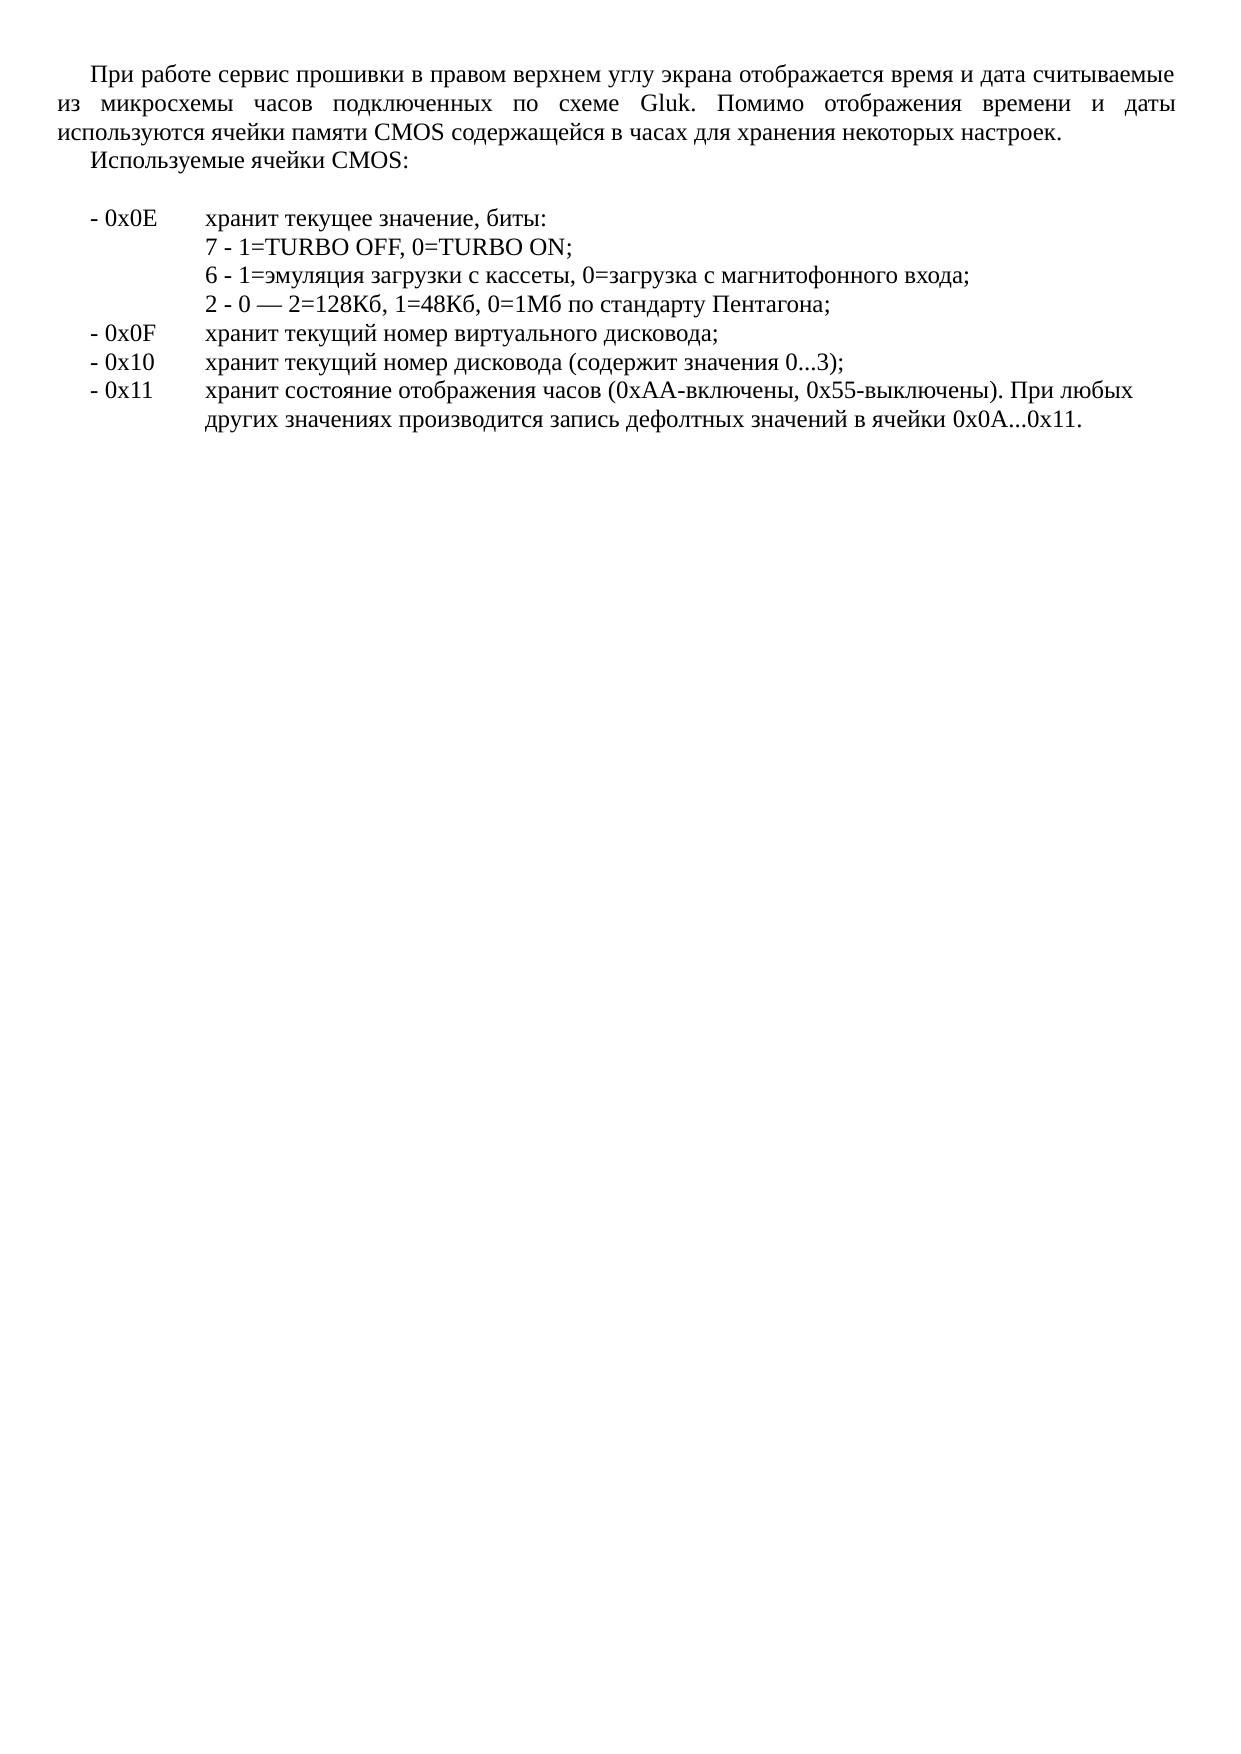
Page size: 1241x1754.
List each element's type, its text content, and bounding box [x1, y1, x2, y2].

text 2 - 0 — 2=128Кб, 1=48Кб, 0=1Мб по стандарту Пентагона; [57, 289, 1176, 318]
text При работе сервис прошивки в правом верхнем углу экрана отображается время и дата считываемые из микросхемы часов подключенных по схеме Gluk. Помимо отображения времени и даты используются ячейки памяти CMOS содержащейся в часах для хранения некоторых настроек. [57, 59, 1176, 146]
text - 0x0F хранит текущий номер виртуального дисковода; [57, 318, 1176, 347]
text Используемые ячейки CMOS: [57, 146, 1176, 174]
text - 0x11 хранит состояние отображения часов (0xAA-включены, 0x55-выключены). При любых других значениях производится запись дефолтных значений в ячейки 0x0A...0x11. [57, 376, 1176, 433]
text - 0x10 хранит текущий номер дисковода (содержит значения 0...3); [57, 347, 1176, 376]
text 7 - 1=TURBO OFF, 0=TURBO ON; [57, 232, 1176, 261]
text - 0x0E хранит текущее значение, биты: [57, 203, 1176, 232]
text 6 - 1=эмуляция загрузки с кассеты, 0=загрузка с магнитофонного входа; [57, 261, 1176, 289]
